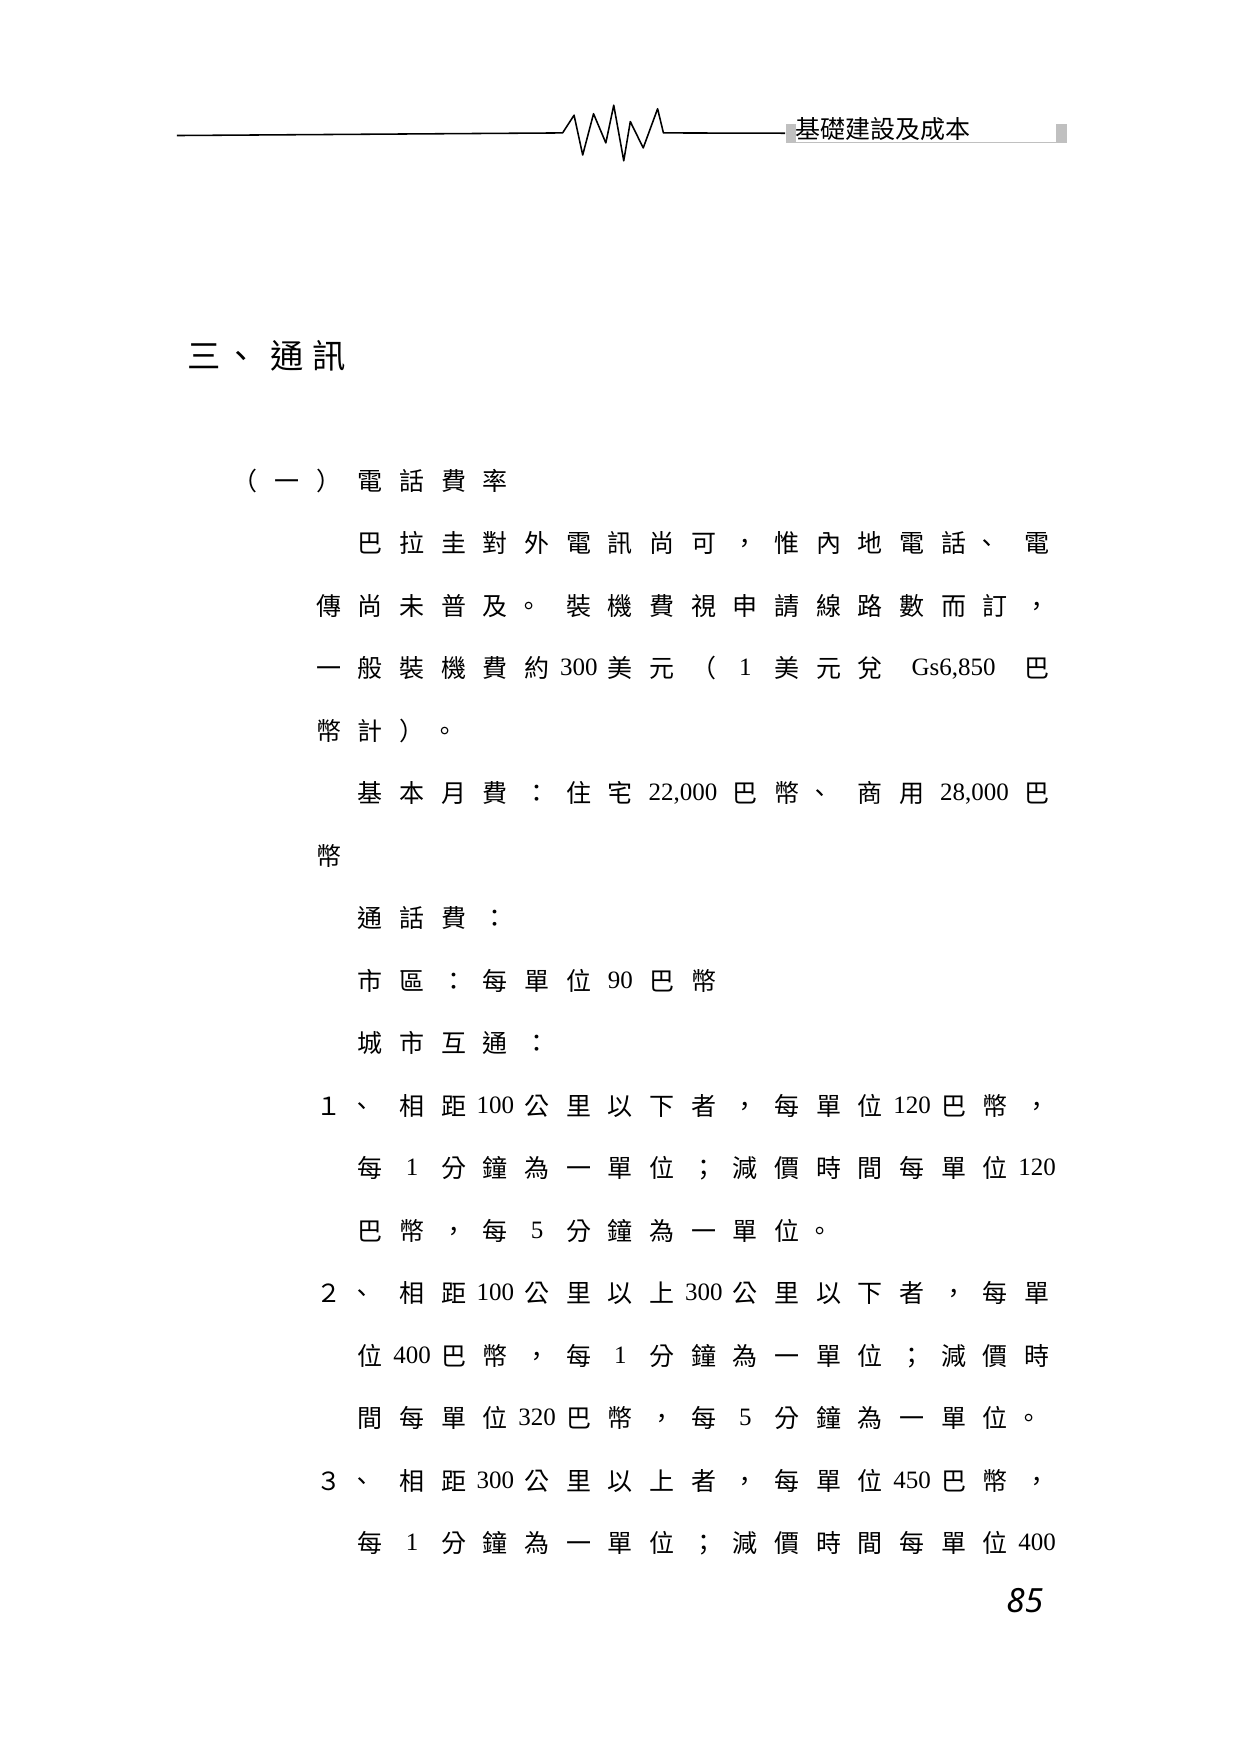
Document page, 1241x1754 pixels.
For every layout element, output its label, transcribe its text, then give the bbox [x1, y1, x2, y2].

text ２、相距100公里以上300公里以下者，每單位400巴幣，每1分鐘為一單位；減價時間每單位320巴幣，每5分鐘為一單位。 [281, 1250, 1058, 1438]
text 巴拉圭對外電訊尚可，惟內地電話、電傳尚未普及。裝機費視申請線路數而訂，一般裝機費約300美元（1美元兌Gs6,850巴幣計）。 [281, 500, 1058, 750]
text 市區：每單位90巴幣 [281, 938, 1058, 1000]
text 基本月費：住宅22,000巴幣、商用28,000巴幣 [281, 750, 1058, 875]
text １、相距100公里以下者，每單位120巴幣，每1分鐘為一單位；減價時間每單位120巴幣，每5分鐘為一單位。 [281, 1063, 1058, 1250]
text 三、通訊 [183, 313, 1058, 375]
text （一）電話費率 [207, 438, 1058, 500]
text ３、相距300公里以上者，每單位450巴幣，每1分鐘為一單位；減價時間每單位400 [281, 1438, 1058, 1563]
text 通話費： [281, 875, 1058, 938]
text 城市互通： [281, 1000, 1058, 1063]
